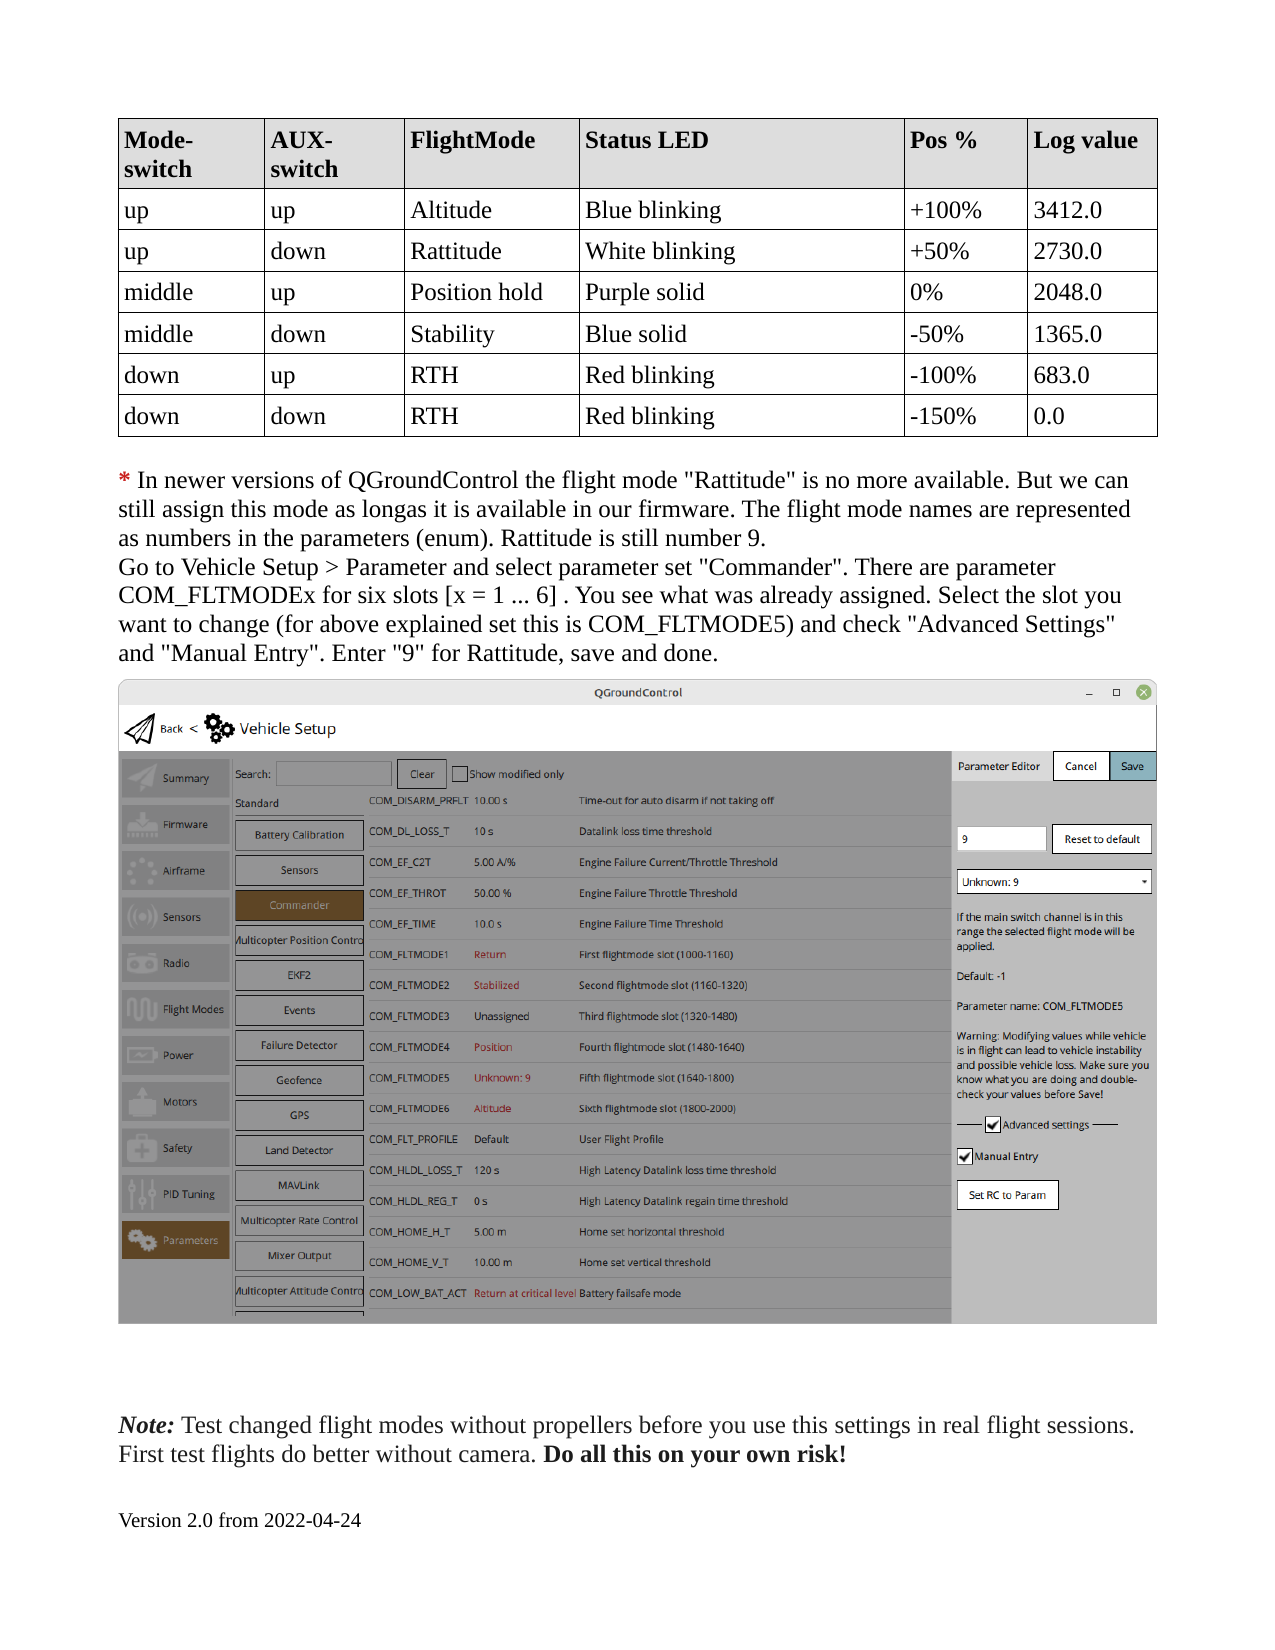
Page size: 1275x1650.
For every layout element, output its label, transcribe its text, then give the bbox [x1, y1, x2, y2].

table_cell down [265, 313, 404, 353]
table_cell up [265, 189, 404, 229]
table_cell -100% [905, 354, 1027, 394]
table_cell 683.0 [1028, 354, 1157, 394]
table_cell up [119, 189, 264, 229]
table_cell +50% [905, 230, 1027, 271]
table_cell up [265, 354, 404, 394]
table_cell Altitude [405, 189, 579, 229]
table_cell Purple solid [580, 272, 904, 312]
table_cell middle [119, 272, 264, 312]
text Note: Test changed flight modes without propellers before you use this settings in real flight sessions. First test flights do better without camera. Do all this on your own risk! [118, 1410, 1157, 1468]
table_cell White blinking [580, 230, 904, 271]
table_cell down [119, 395, 264, 436]
table_cell middle [119, 313, 264, 353]
table_cell Red blinking [580, 354, 904, 394]
table_cell Stability [405, 313, 579, 353]
table_header Status LED [580, 119, 904, 188]
table_cell 3412.0 [1028, 189, 1157, 229]
table_cell -150% [905, 395, 1027, 436]
table_cell up [265, 272, 404, 312]
table_cell down [265, 395, 404, 436]
table_cell down [265, 230, 404, 271]
table_cell down [119, 354, 264, 394]
table_header Pos % [905, 119, 1027, 188]
table_cell up [119, 230, 264, 271]
text * In newer versions of QGroundControl the flight mode "Rattitude" is no more available. But we can still assign this mode as longas it is available in our firmware. The flight mode names are represented as numbers in the parameters (enum). Rattitude is still number 9. [118, 465, 1157, 552]
table_cell RTH [405, 354, 579, 394]
table_cell 0% [905, 272, 1027, 312]
table_cell Position hold [405, 272, 579, 312]
table_header Mode-switch [119, 119, 264, 188]
table_cell Blue blinking [580, 189, 904, 229]
table_cell Red blinking [580, 395, 904, 436]
table_cell 2730.0 [1028, 230, 1157, 271]
table_cell +100% [905, 189, 1027, 229]
picture [118, 679, 1157, 1324]
table_cell RTH [405, 395, 579, 436]
table_header Log value [1028, 119, 1157, 188]
table_cell Rattitude [405, 230, 579, 271]
table_cell 2048.0 [1028, 272, 1157, 312]
table_header AUX-switch [265, 119, 404, 188]
table_cell 0.0 [1028, 395, 1157, 436]
table_cell Blue solid [580, 313, 904, 353]
text Go to Vehicle Setup > Parameter and select parameter set "Commander". There are parameter COM_FLTMODEx for six slots [x = 1 ... 6] . You see what was already assigned. Select the slot you want to change (for above explained set this is COM_FLTMODE5) and check "Advanced Settings" and "Manual Entry". Enter "9" for Rattitude, save and done. [118, 552, 1157, 667]
table_header FlightMode [405, 119, 579, 188]
table_cell 1365.0 [1028, 313, 1157, 353]
table_cell -50% [905, 313, 1027, 353]
